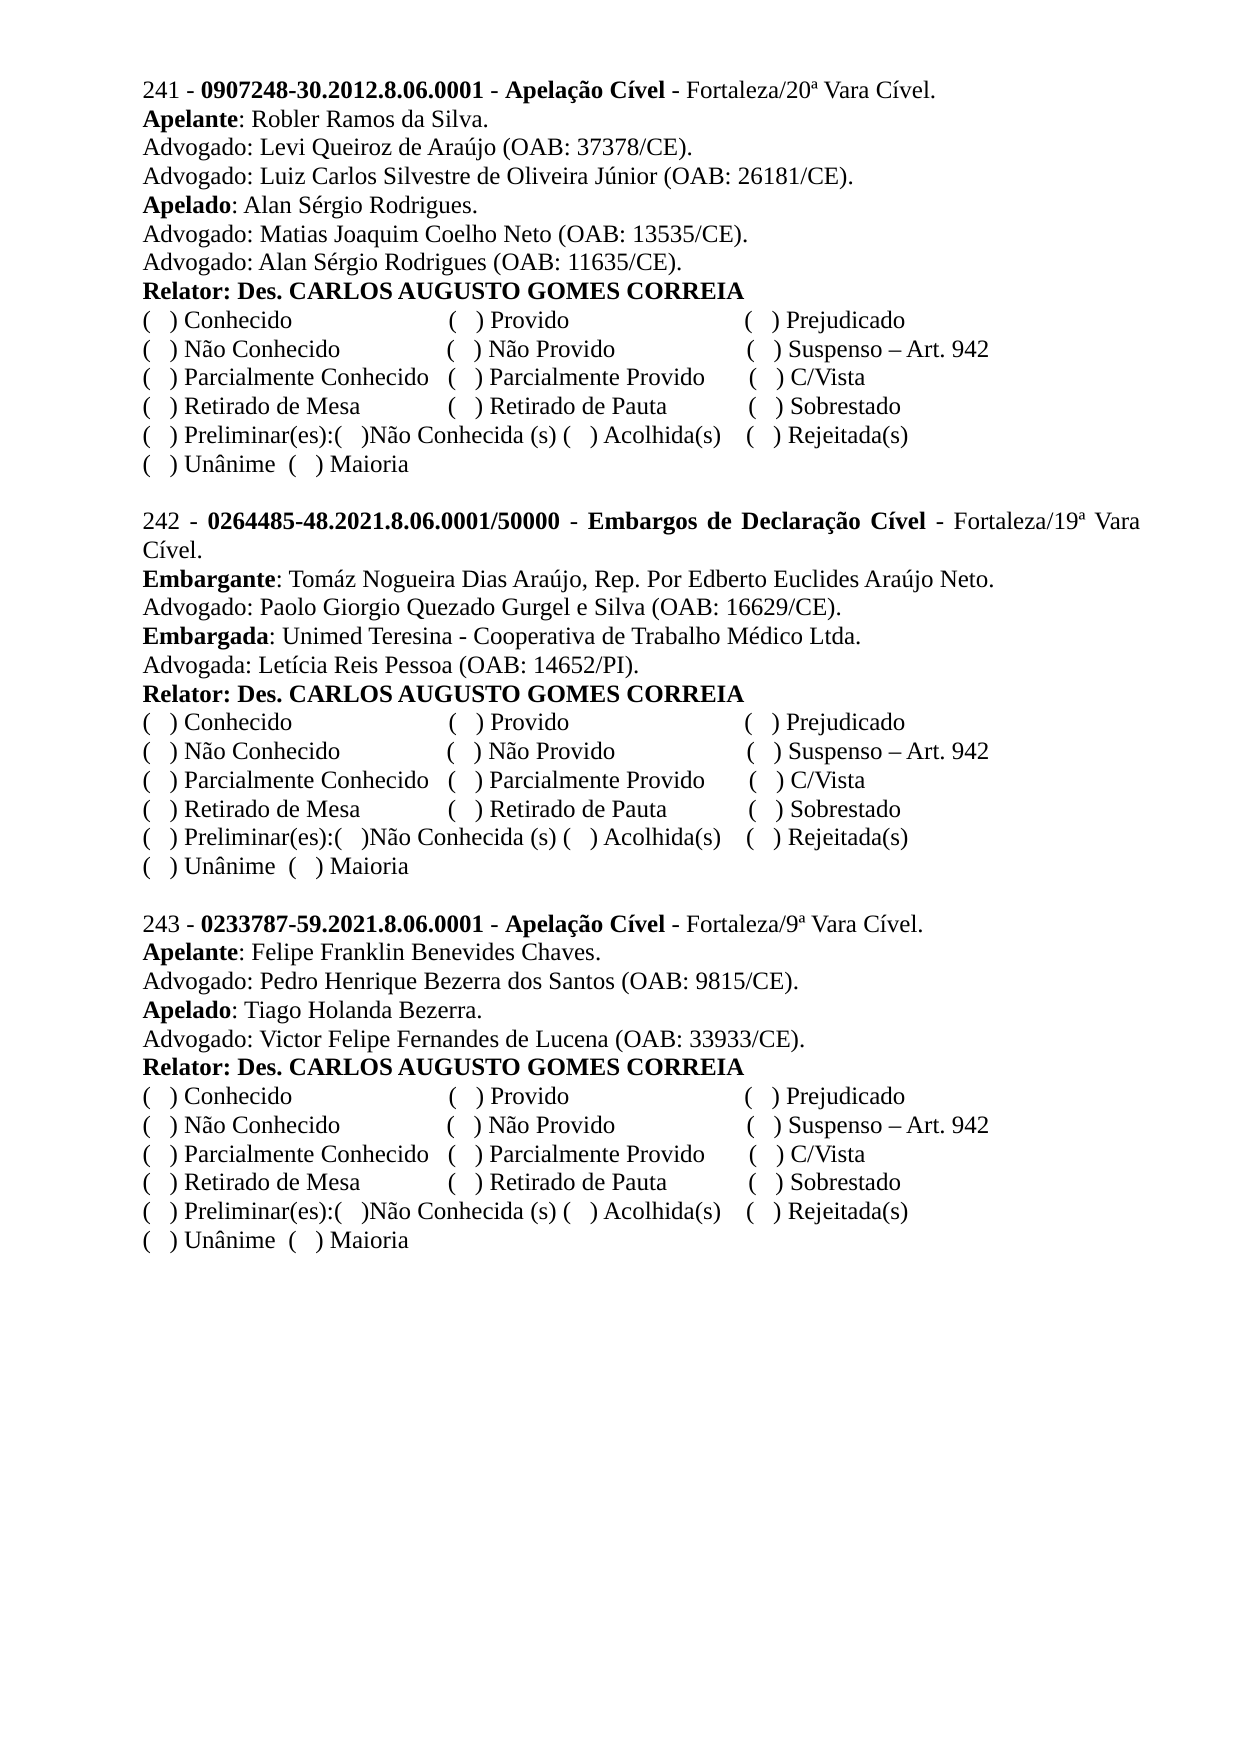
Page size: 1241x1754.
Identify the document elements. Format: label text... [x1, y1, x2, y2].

text ( ) Preliminar(es):( )Não Conhecida (s) ( ) Acolhida(s) ( ) Rejeitada(s) [142, 822, 1158, 851]
text Embargada: Unimed Teresina - Cooperativa de Trabalho Médico Ltda. [142, 621, 1141, 650]
text ( ) Retirado de Mesa ( ) Retirado de Pauta ( ) Sobrestado [142, 391, 1158, 420]
text ( ) Unânime ( ) Maioria [142, 1225, 1158, 1254]
text 243 - 0233787-59.2021.8.06.0001 - Apelação Cível - Fortaleza/9ª Vara Cível. [142, 909, 1141, 937]
text 242 - 0264485-48.2021.8.06.0001/50000 - Embargos de Declaração Cível - Fortaleza/19ª Vara Cível. [142, 506, 1141, 564]
text ( ) Não Conhecido ( ) Não Provido ( ) Suspenso – Art. 942 [142, 334, 1158, 362]
text Advogado: Luiz Carlos Silvestre de Oliveira Júnior (OAB: 26181/CE). [142, 161, 1141, 190]
text Relator: Des. CARLOS AUGUSTO GOMES CORREIA [142, 1052, 1141, 1081]
text ( ) Preliminar(es):( )Não Conhecida (s) ( ) Acolhida(s) ( ) Rejeitada(s) [142, 1196, 1158, 1225]
text Advogado: Matias Joaquim Coelho Neto (OAB: 13535/CE). [142, 219, 1141, 247]
text Apelado: Alan Sérgio Rodrigues. [142, 190, 1141, 219]
text Advogado: Victor Felipe Fernandes de Lucena (OAB: 33933/CE). [142, 1024, 1141, 1052]
text ( ) Unânime ( ) Maioria [142, 449, 1158, 477]
text Relator: Des. CARLOS AUGUSTO GOMES CORREIA [142, 679, 1141, 707]
text Embargante: Tomáz Nogueira Dias Araújo, Rep. Por Edberto Euclides Araújo Neto. [142, 564, 1141, 592]
text Advogado: Pedro Henrique Bezerra dos Santos (OAB: 9815/CE). [142, 966, 1141, 995]
text Relator: Des. CARLOS AUGUSTO GOMES CORREIA [142, 276, 1141, 305]
text Advogado: Alan Sérgio Rodrigues (OAB: 11635/CE). [142, 247, 1141, 276]
text Advogada: Letícia Reis Pessoa (OAB: 14652/PI). [142, 650, 1141, 679]
text ( ) Parcialmente Conhecido ( ) Parcialmente Provido ( ) C/Vista [142, 1139, 1158, 1167]
text ( ) Não Conhecido ( ) Não Provido ( ) Suspenso – Art. 942 [142, 736, 1158, 765]
text ( ) Conhecido ( ) Provido ( ) Prejudicado [142, 305, 1141, 334]
text Apelante: Felipe Franklin Benevides Chaves. [142, 937, 1141, 966]
text ( ) Conhecido ( ) Provido ( ) Prejudicado [142, 707, 1141, 736]
text ( ) Conhecido ( ) Provido ( ) Prejudicado [142, 1081, 1141, 1110]
text ( ) Parcialmente Conhecido ( ) Parcialmente Provido ( ) C/Vista [142, 362, 1158, 391]
text ( ) Retirado de Mesa ( ) Retirado de Pauta ( ) Sobrestado [142, 1167, 1158, 1196]
text ( ) Não Conhecido ( ) Não Provido ( ) Suspenso – Art. 942 [142, 1110, 1158, 1139]
text 241 - 0907248-30.2012.8.06.0001 - Apelação Cível - Fortaleza/20ª Vara Cível. [142, 75, 1141, 104]
text Advogado: Levi Queiroz de Araújo (OAB: 37378/CE). [142, 132, 1141, 161]
text ( ) Unânime ( ) Maioria [142, 851, 1158, 880]
text ( ) Preliminar(es):( )Não Conhecida (s) ( ) Acolhida(s) ( ) Rejeitada(s) [142, 420, 1158, 449]
text ( ) Retirado de Mesa ( ) Retirado de Pauta ( ) Sobrestado [142, 794, 1158, 822]
text ( ) Parcialmente Conhecido ( ) Parcialmente Provido ( ) C/Vista [142, 765, 1158, 794]
text Advogado: Paolo Giorgio Quezado Gurgel e Silva (OAB: 16629/CE). [142, 592, 1141, 621]
text Apelante: Robler Ramos da Silva. [142, 104, 1141, 132]
text Apelado: Tiago Holanda Bezerra. [142, 995, 1141, 1024]
